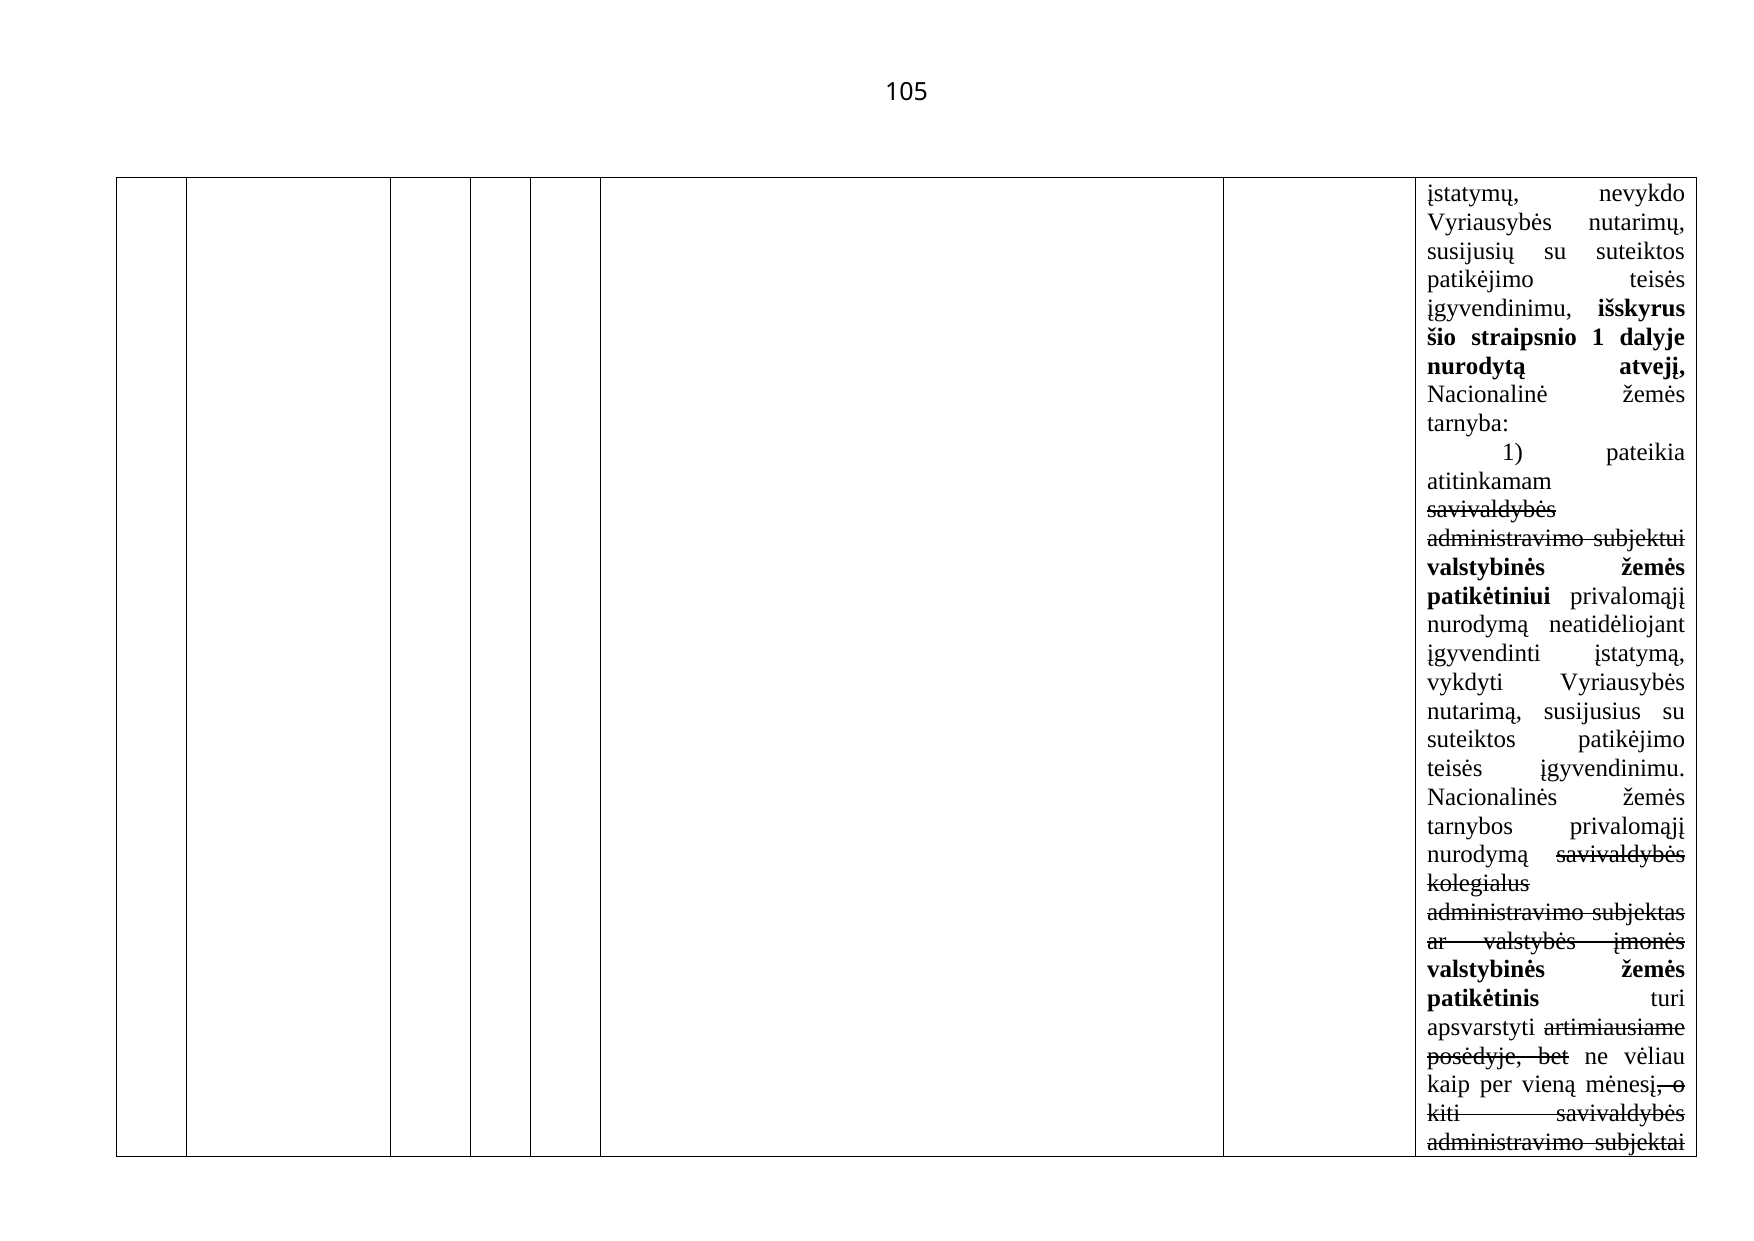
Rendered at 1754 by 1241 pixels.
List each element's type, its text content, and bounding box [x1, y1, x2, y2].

table_cell [187, 178, 390, 1156]
table_cell [471, 178, 530, 1156]
table_cell [601, 178, 1223, 1156]
table_cell įstatymų, nevykdo Vyriausybės nutarimų, susijusių su suteiktos patikėjimo teisės įgyvendinimu, išskyrus šio straipsnio 1 dalyje nurodytą atvejį, Nacionalinė žemės tarnyba: 1) pateikia atitinkamam savivaldybės administravimo subjektui valstybinės žemės patikėtiniui privalomąjį nurodymą neatidėliojant įgyvendinti įstatymą, vykdyti Vyriausybės nutarimą, susijusius su suteiktos patikėjimo teisės įgyvendinimu. Nacionalinės žemės tarnybos privalomąjį nurodymą savivaldybės kolegialus administravimo subjektas ar valstybės įmonės valstybinės žemės patikėtinis turi apsvarstyti artimiausiame posėdyje, bet ne vėliau kaip per vieną mėnesį, o kiti savivaldybės administravimo subjektai [1416, 178, 1696, 1156]
table_cell [1224, 178, 1415, 1156]
table_cell [531, 178, 600, 1156]
table_cell [117, 178, 186, 1156]
table_cell [391, 178, 470, 1156]
